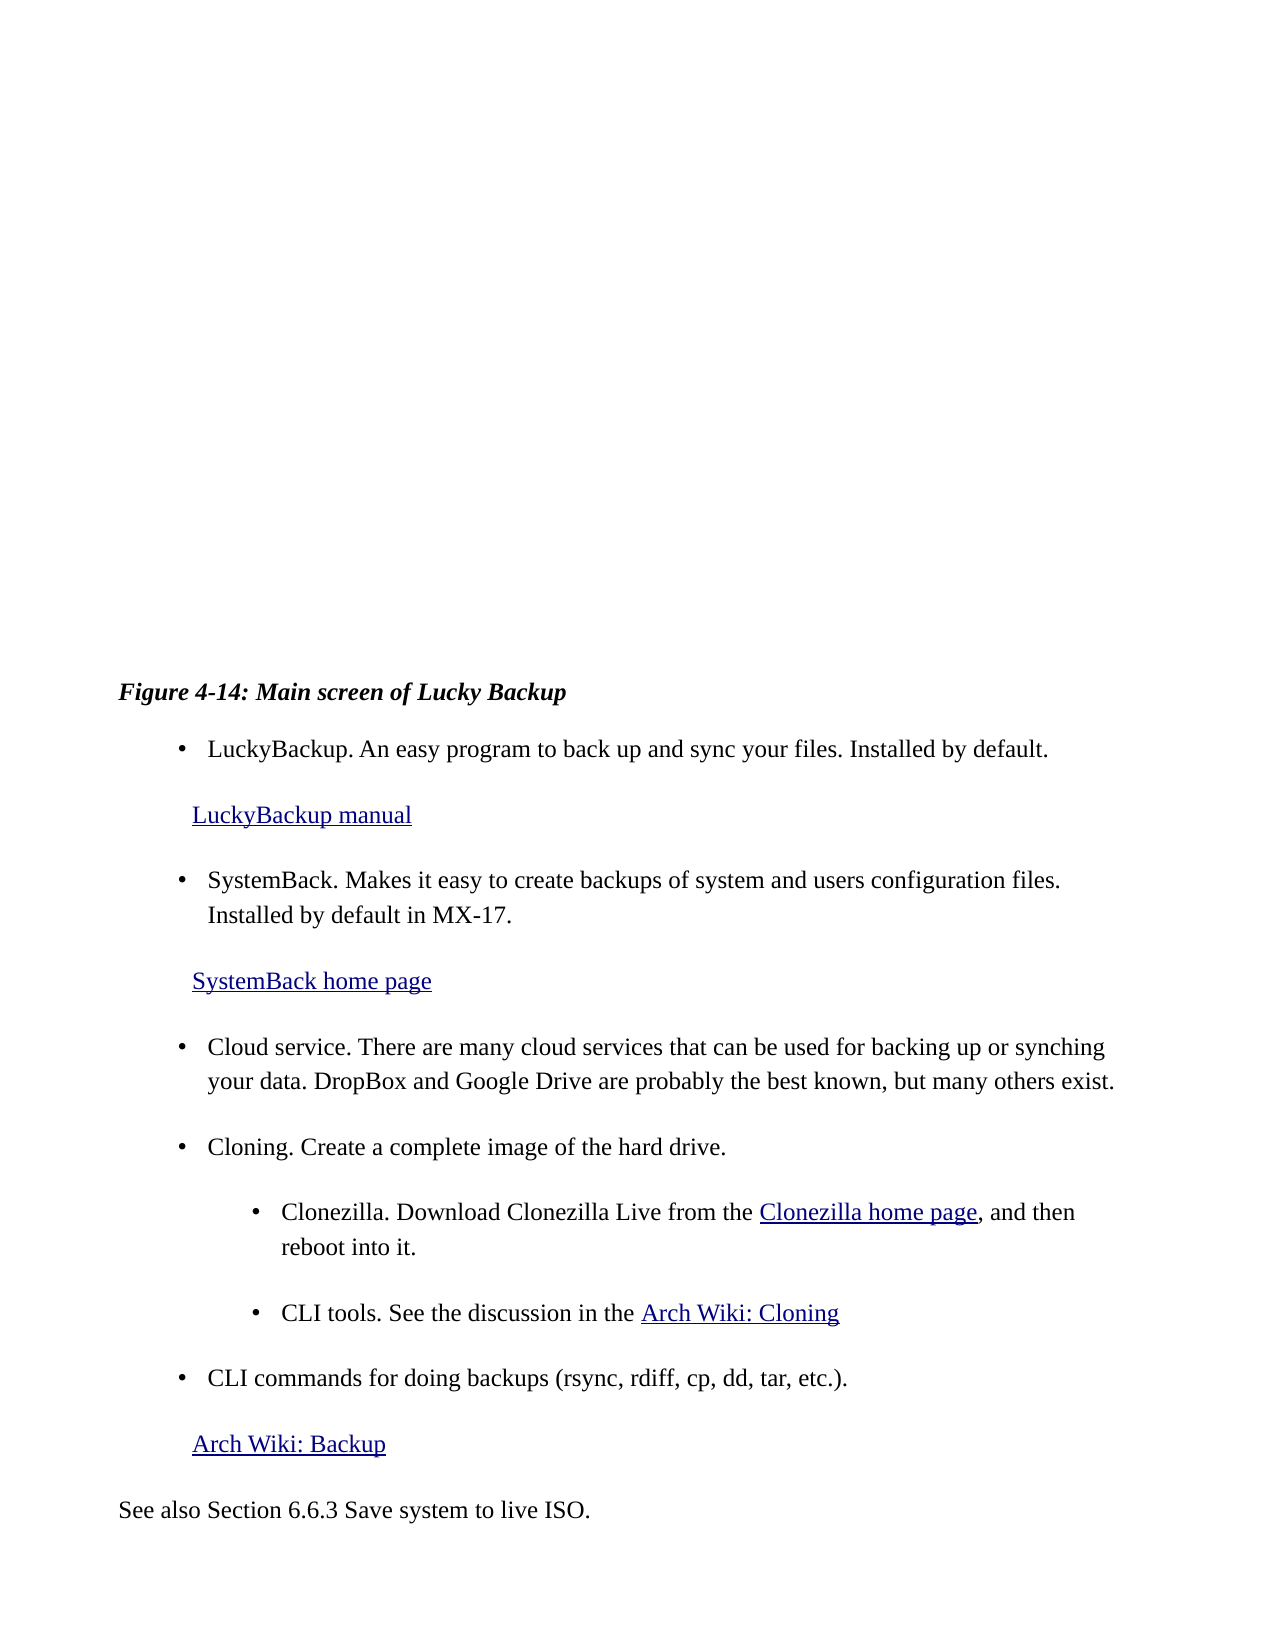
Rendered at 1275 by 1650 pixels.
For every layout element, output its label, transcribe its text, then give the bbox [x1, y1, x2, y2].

list CLI tools. See the discussion in the Arch Wiki: Cloning [252, 1298, 1141, 1326]
list SystemBack home page [162, 966, 1157, 994]
list LuckyBackup. An easy program to back up and sync your files. Installed by default. [178, 734, 1141, 763]
text Figure 4-14: Main screen of Lucky Backup [118, 677, 1157, 706]
list CLI commands for doing backups (rsync, rdiff, cp, dd, tar, etc.). [178, 1363, 1141, 1392]
list Clonezilla. Download Clonezilla Live from the Clonezilla home page, and then reboot into it. [252, 1197, 1141, 1261]
list LuckyBackup manual [162, 800, 1157, 829]
list Cloning. Create a complete image of the hard drive. [178, 1132, 1141, 1161]
list Cloud service. There are many cloud services that can be used for backing up or synching your data. DropBox and Google Drive are probably the best known, but many others exist. [178, 1032, 1141, 1095]
list SystemBack. Makes it easy to create backups of system and users configuration files. Installed by default in MX-17. [178, 866, 1141, 929]
text See also Section 6.6.3 Save system to live ISO. [118, 1495, 1157, 1524]
list Arch Wiki: Backup [162, 1429, 1157, 1458]
